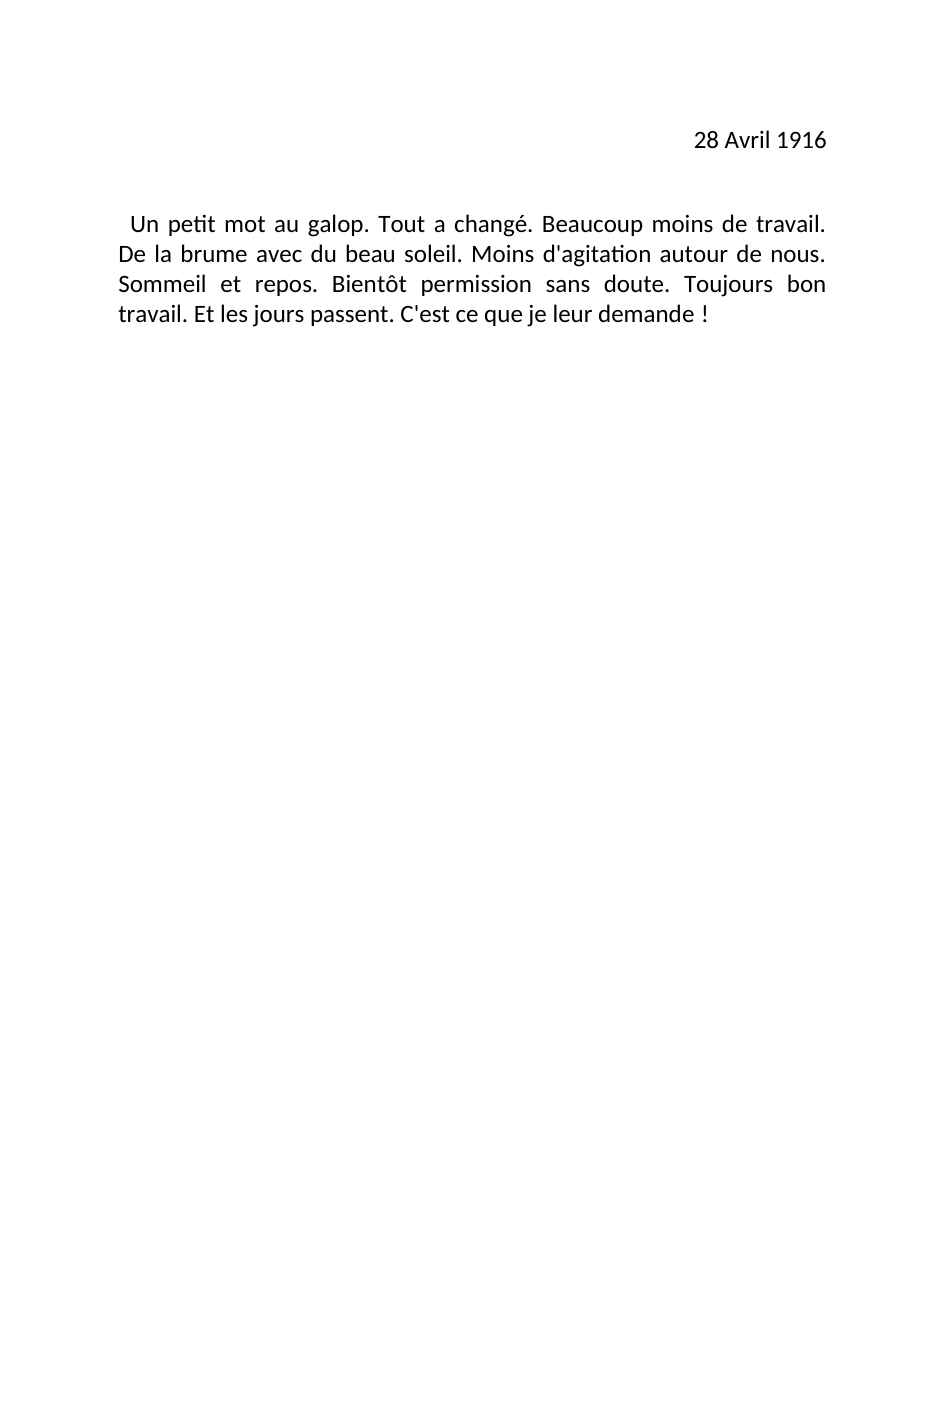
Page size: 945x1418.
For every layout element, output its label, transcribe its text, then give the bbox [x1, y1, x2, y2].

text Un petit mot au galop. Tout a changé. Beaucoup moins de travail. De la brume avec du beau soleil. Moins d'agitation autour de nous. Sommeil et repos. Bien­tôt permission sans doute. Toujours bon travail. Et les jours passent. C'est ce que je leur demande ! [118, 213, 827, 328]
text 28 Avril 1916 [118, 130, 827, 155]
